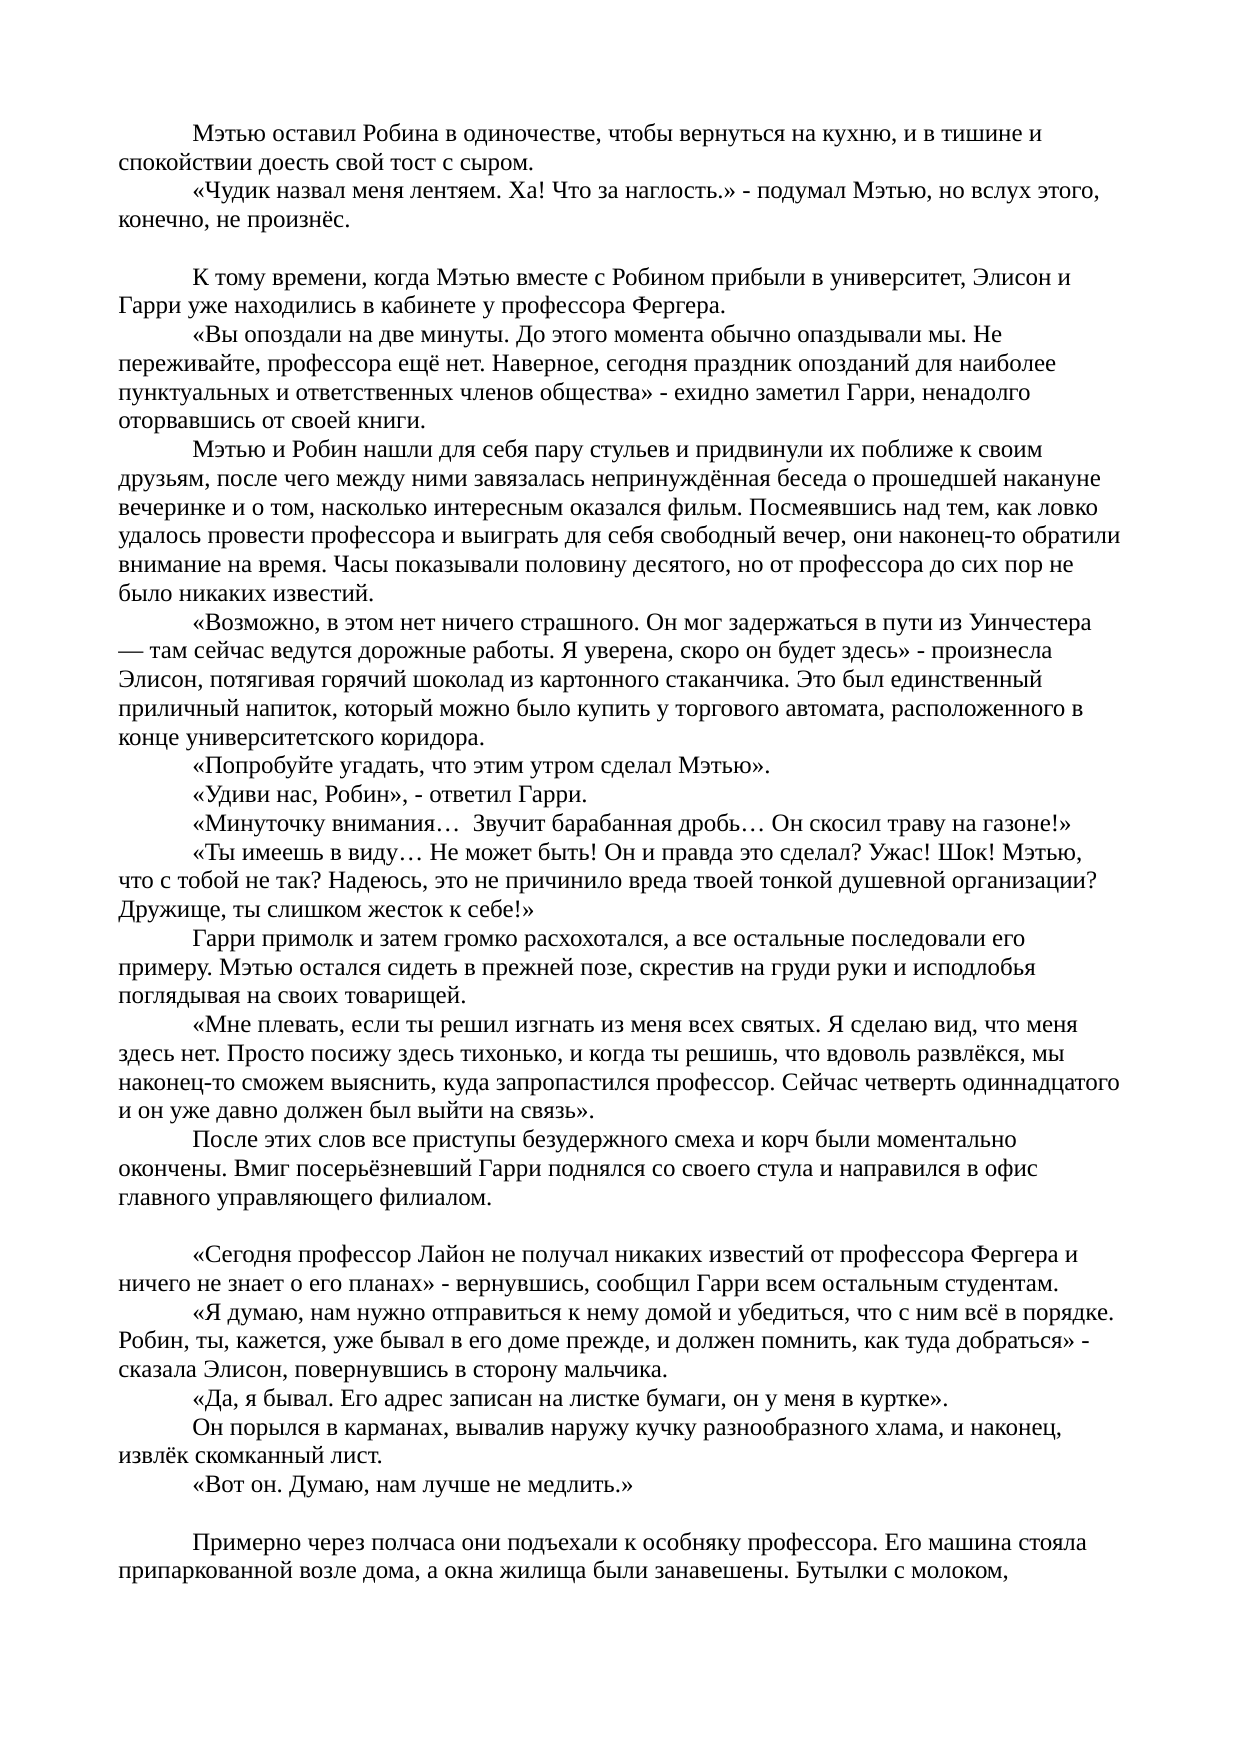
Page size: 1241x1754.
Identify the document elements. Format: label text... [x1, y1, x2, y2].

text «Да, я бывал. Его адрес записан на листке бумаги, он у меня в куртке». [118, 1383, 1122, 1412]
text «Мне плевать, если ты решил изгнать из меня всех святых. Я сделаю вид, что меня здесь нет. Просто посижу здесь тихонько, и когда ты решишь, что вдоволь развлёкся, мы наконец-то сможем выяснить, куда запропастился профессор. Сейчас четверть одиннадцатого и он уже давно должен был выйти на связь». [118, 1009, 1122, 1124]
text Он порылся в карманах, вывалив наружу кучку разнообразного хлама, и наконец, извлёк скомканный лист. [118, 1412, 1122, 1469]
text Примерно через полчаса они подъехали к особняку профессора. Его машина стояла припаркованной возле дома, а окна жилища были занавешены. Бутылки с молоком, [118, 1527, 1122, 1584]
text Мэтью и Робин нашли для себя пару стульев и придвинули их поближе к своим друзьям, после чего между ними завязалась непринуждённая беседа о прошедшей накануне вечеринке и о том, насколько интересным оказался фильм. Посмеявшись над тем, как ловко удалось провести профессора и выиграть для себя свободный вечер, они наконец-то обратили внимание на время. Часы показывали половину десятого, но от профессора до сих пор не было никаких известий. [118, 434, 1122, 607]
text Гарри примолк и затем громко расхохотался, а все остальные последовали его примеру. Мэтью остался сидеть в прежней позе, скрестив на груди руки и исподлобья поглядывая на своих товарищей. [118, 923, 1122, 1009]
text «Сегодня профессор Лайон не получал никаких известий от профессора Фергера и ничего не знает о его планах» - вернувшись, сообщил Гарри всем остальным студентам. [118, 1239, 1122, 1297]
text «Минуточку внимания… Звучит барабанная дробь… Он скосил траву на газоне!» [118, 808, 1122, 837]
text Мэтью оставил Робина в одиночестве, чтобы вернуться на кухню, и в тишине и спокойствии доесть свой тост с сыром. [118, 118, 1122, 176]
text «Чудик назвал меня лентяем. Ха! Что за наглость.» - подумал Мэтью, но вслух этого, конечно, не произнёс. [118, 176, 1122, 233]
text «Удиви нас, Робин», - ответил Гарри. [118, 779, 1122, 808]
text «Вы опоздали на две минуты. До этого момента обычно опаздывали мы. Не переживайте, профессора ещё нет. Наверное, сегодня праздник опозданий для наиболее пунктуальных и ответственных членов общества» - ехидно заметил Гарри, ненадолго оторвавшись от своей книги. [118, 319, 1122, 434]
text К тому времени, когда Мэтью вместе с Робином прибыли в университет, Элисон и Гарри уже находились в кабинете у профессора Фергера. [118, 262, 1122, 319]
text «Ты имеешь в виду… Не может быть! Он и правда это сделал? Ужас! Шок! Мэтью, что с тобой не так? Надеюсь, это не причинило вреда твоей тонкой душевной организации? Дружище, ты слишком жесток к себе!» [118, 837, 1122, 923]
text После этих слов все приступы безудержного смеха и корч были моментально окончены. Вмиг посерьёзневший Гарри поднялся со своего стула и направился в офис главного управляющего филиалом. [118, 1124, 1122, 1211]
text «Возможно, в этом нет ничего страшного. Он мог задержаться в пути из Уинчестера — там сейчас ведутся дорожные работы. Я уверена, скоро он будет здесь» - произнесла Элисон, потягивая горячий шоколад из картонного стаканчика. Это был единственный приличный напиток, который можно было купить у торгового автомата, расположенного в конце университетского коридора. [118, 607, 1122, 751]
text «Я думаю, нам нужно отправиться к нему домой и убедиться, что с ним всё в порядке. Робин, ты, кажется, уже бывал в его доме прежде, и должен помнить, как туда добраться» - сказала Элисон, повернувшись в сторону мальчика. [118, 1297, 1122, 1383]
text «Вот он. Думаю, нам лучше не медлить.» [118, 1469, 1122, 1498]
text «Попробуйте угадать, что этим утром сделал Мэтью». [118, 751, 1122, 779]
